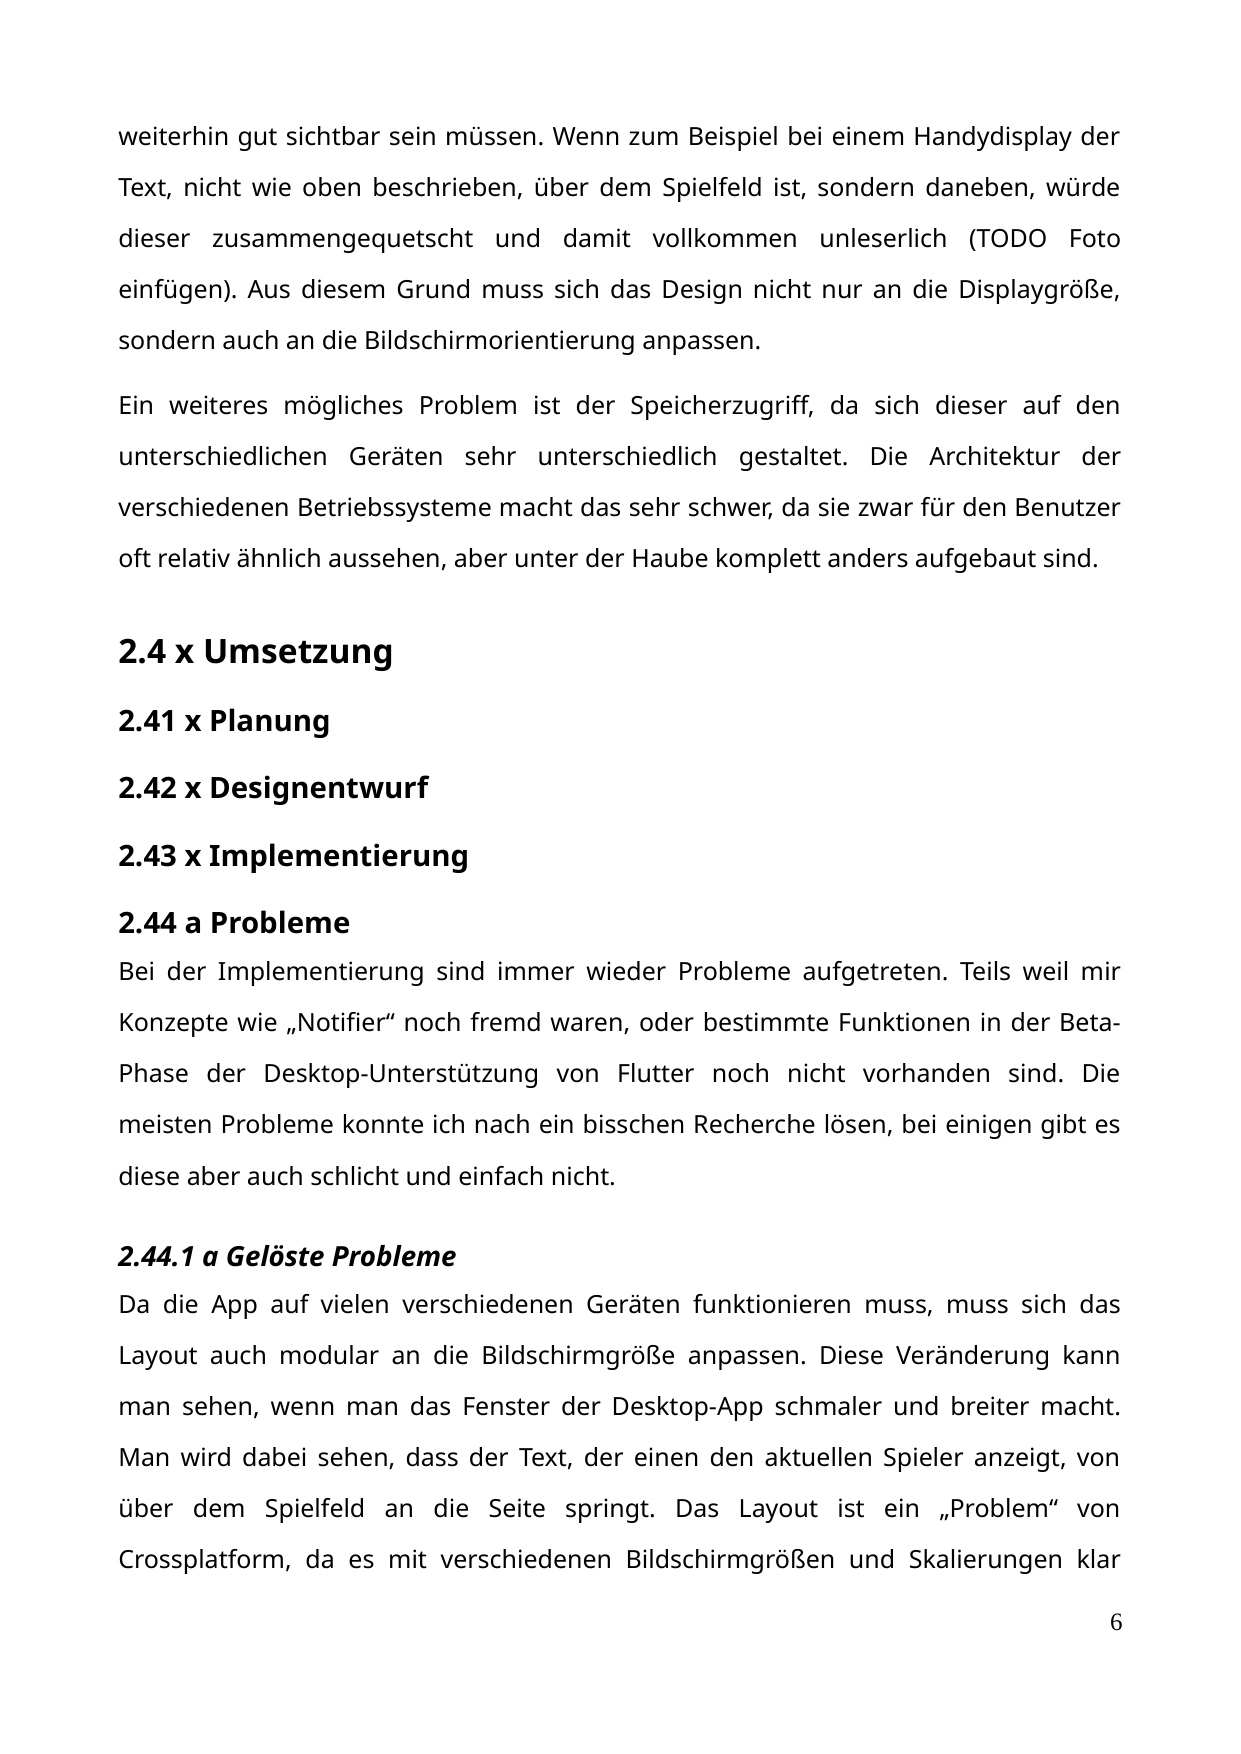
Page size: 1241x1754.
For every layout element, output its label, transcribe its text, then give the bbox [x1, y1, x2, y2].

subtitle 2.43 x Implementierung [118, 834, 1122, 874]
text Ein weiteres mögliches Problem ist der Speicherzugriff, da sich dieser auf den unterschiedlichen Geräten sehr unterschiedlich gestaltet. Die Architektur der verschiedenen Betriebssysteme macht das sehr schwer, da sie zwar für den Benutzer oft relativ ähnlich aussehen, aber unter der Haube komplett anders aufgebaut sind. [118, 388, 1122, 575]
text Bei der Implementierung sind immer wieder Probleme aufgetreten. Teils weil mir Konzepte wie „Notifier“ noch fremd waren, oder bestimmte Funktionen in der Beta-Phase der Desktop-Unterstützung von Flutter noch nicht vorhanden sind. Die meisten Probleme konnte ich nach ein bisschen Recherche lösen, bei einigen gibt es diese aber auch schlicht und einfach nicht. [118, 954, 1122, 1192]
text weiterhin gut sichtbar sein müssen. Wenn zum Beispiel bei einem Handydisplay der Text, nicht wie oben beschrieben, über dem Spielfeld ist, sondern daneben, würde dieser zusammengequetscht und damit vollkommen unleserlich (TODO Foto einfügen). Aus diesem Grund muss sich das Design nicht nur an die Displaygröße, sondern auch an die Bildschirmorientierung anpassen. [118, 118, 1122, 356]
subtitle 2.44 a Probleme [118, 902, 1122, 942]
text Da die App auf vielen verschiedenen Geräten funktionieren muss, muss sich das Layout auch modular an die Bildschirmgröße anpassen. Diese Veränderung kann man sehen, wenn man das Fenster der Desktop-App schmaler und breiter macht. Man wird dabei sehen, dass der Text, der einen den aktuellen Spieler anzeigt, von über dem Spielfeld an die Seite springt. Das Layout ist ein „Problem“ von Crossplatform, da es mit verschiedenen Bildschirmgrößen und Skalierungen klar [118, 1287, 1122, 1576]
subtitle 2.4 x Umsetzung [118, 627, 1122, 673]
subtitle 2.44.1 a Gelöste Probleme [118, 1236, 1122, 1274]
subtitle 2.42 x Designentwurf [118, 767, 1122, 807]
subtitle 2.41 x Planung [118, 700, 1122, 740]
